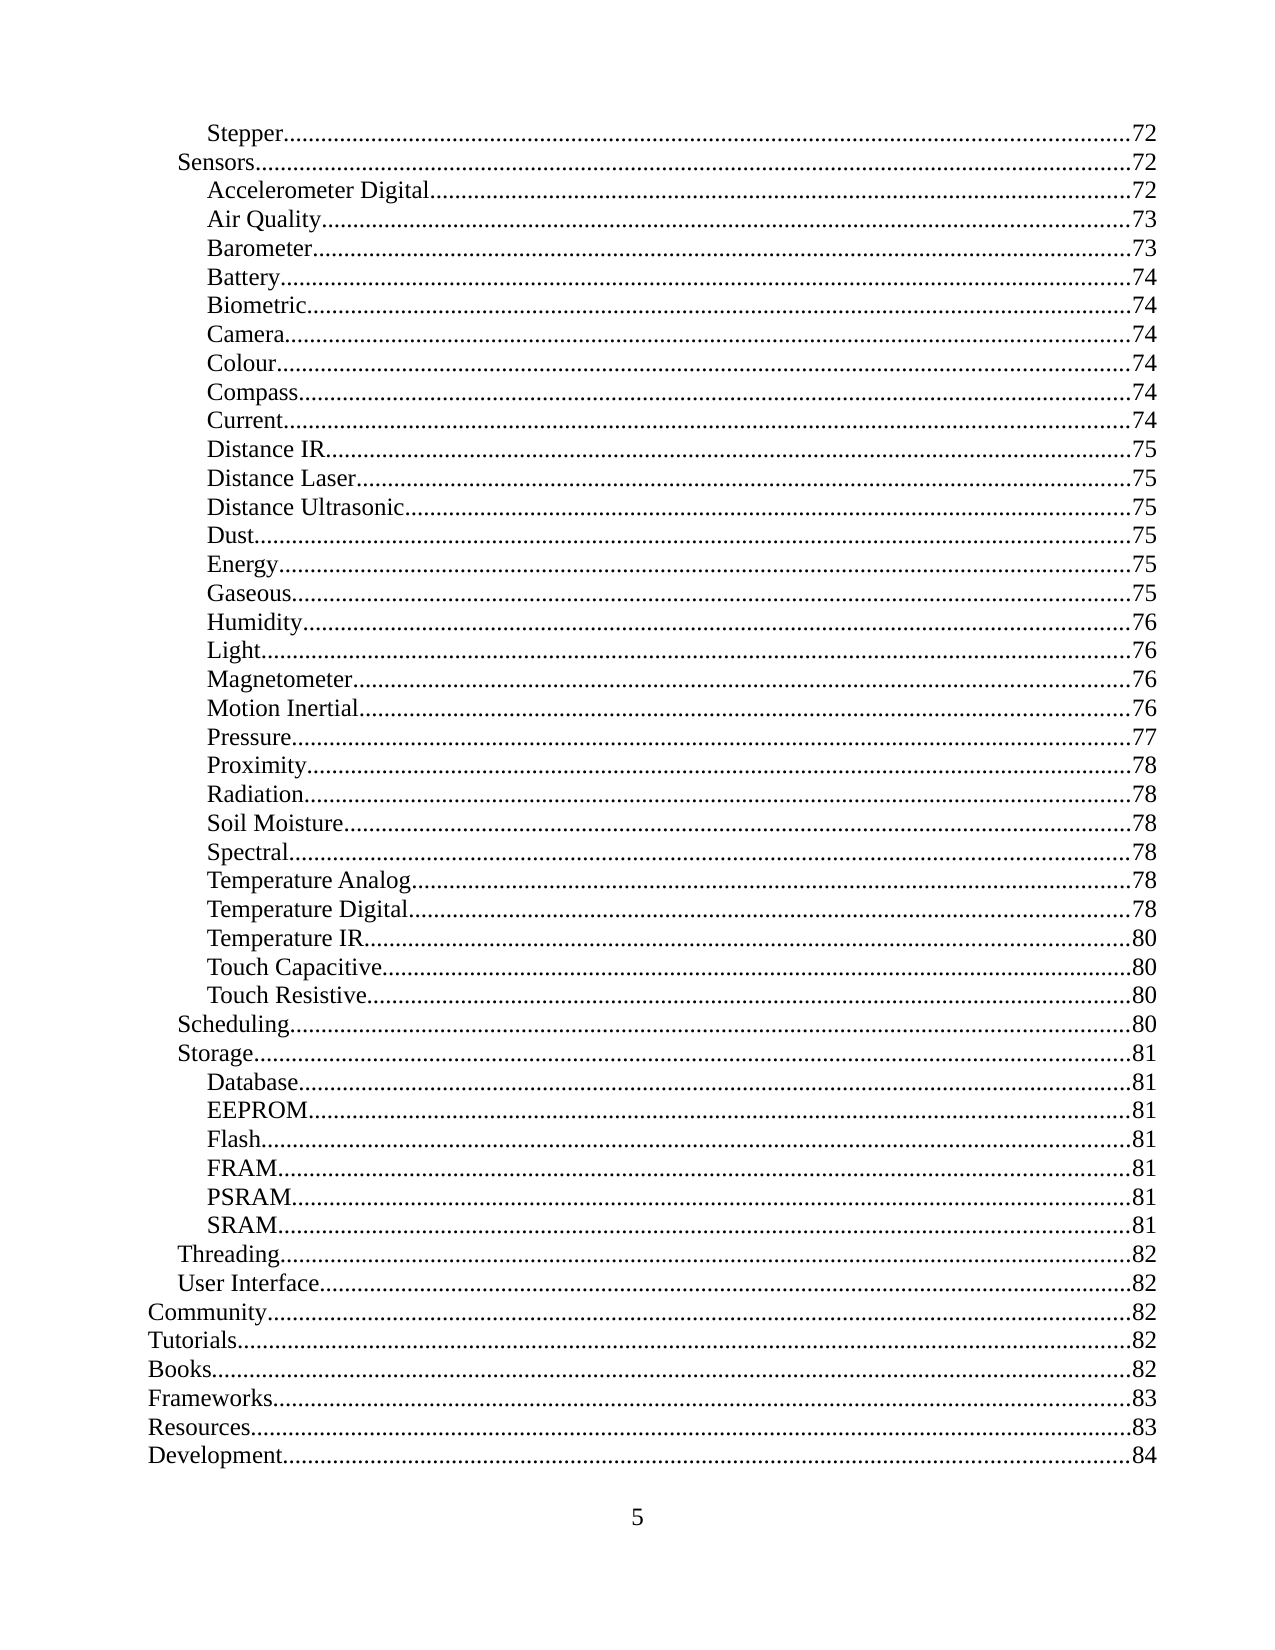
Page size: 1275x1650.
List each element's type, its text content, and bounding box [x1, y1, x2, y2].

text Storage 81 [177, 1038, 1157, 1067]
text Dust 75 [207, 521, 1157, 549]
text Sensors 72 [177, 147, 1157, 176]
text Light 76 [207, 636, 1157, 664]
text Compass 74 [207, 377, 1157, 406]
text Radiation 78 [207, 779, 1157, 808]
text Current 74 [207, 406, 1157, 434]
text User Interface 82 [177, 1268, 1157, 1297]
text EEPROM 81 [207, 1096, 1157, 1124]
text Proximity 78 [207, 751, 1157, 779]
text SRAM 81 [207, 1211, 1157, 1239]
text Humidity 76 [207, 607, 1157, 636]
text Distance Laser 75 [207, 463, 1157, 492]
text Frameworks 83 [148, 1383, 1157, 1412]
text Pressure 77 [207, 722, 1157, 751]
text Stepper 72 [207, 118, 1157, 147]
text Biometric 74 [207, 291, 1157, 319]
text Development 84 [148, 1441, 1157, 1469]
text Battery 74 [207, 262, 1157, 291]
text Temperature IR 80 [207, 923, 1157, 952]
text Resources 83 [148, 1412, 1157, 1441]
text Touch Capacitive 80 [207, 952, 1157, 981]
text Distance IR 75 [207, 434, 1157, 463]
text Energy 75 [207, 549, 1157, 578]
text Scheduling 80 [177, 1009, 1157, 1038]
text Community 82 [148, 1297, 1157, 1326]
text Magnetometer 76 [207, 664, 1157, 693]
text Touch Resistive 80 [207, 981, 1157, 1009]
text Accelerometer Digital 72 [207, 176, 1157, 204]
text Threading 82 [177, 1239, 1157, 1268]
text Tutorials 82 [148, 1326, 1157, 1354]
text Distance Ultrasonic 75 [207, 492, 1157, 521]
text Gaseous 75 [207, 578, 1157, 607]
text PSRAM 81 [207, 1182, 1157, 1211]
text FRAM 81 [207, 1153, 1157, 1182]
text Database 81 [207, 1067, 1157, 1096]
text Temperature Digital 78 [207, 894, 1157, 923]
text Colour 74 [207, 348, 1157, 377]
text Air Quality 73 [207, 204, 1157, 233]
text Soil Moisture 78 [207, 808, 1157, 837]
text Barometer 73 [207, 233, 1157, 262]
text Flash 81 [207, 1124, 1157, 1153]
text Temperature Analog 78 [207, 866, 1157, 894]
text Books 82 [148, 1354, 1157, 1383]
text Motion Inertial 76 [207, 693, 1157, 722]
text Spectral 78 [207, 837, 1157, 866]
text Camera 74 [207, 319, 1157, 348]
